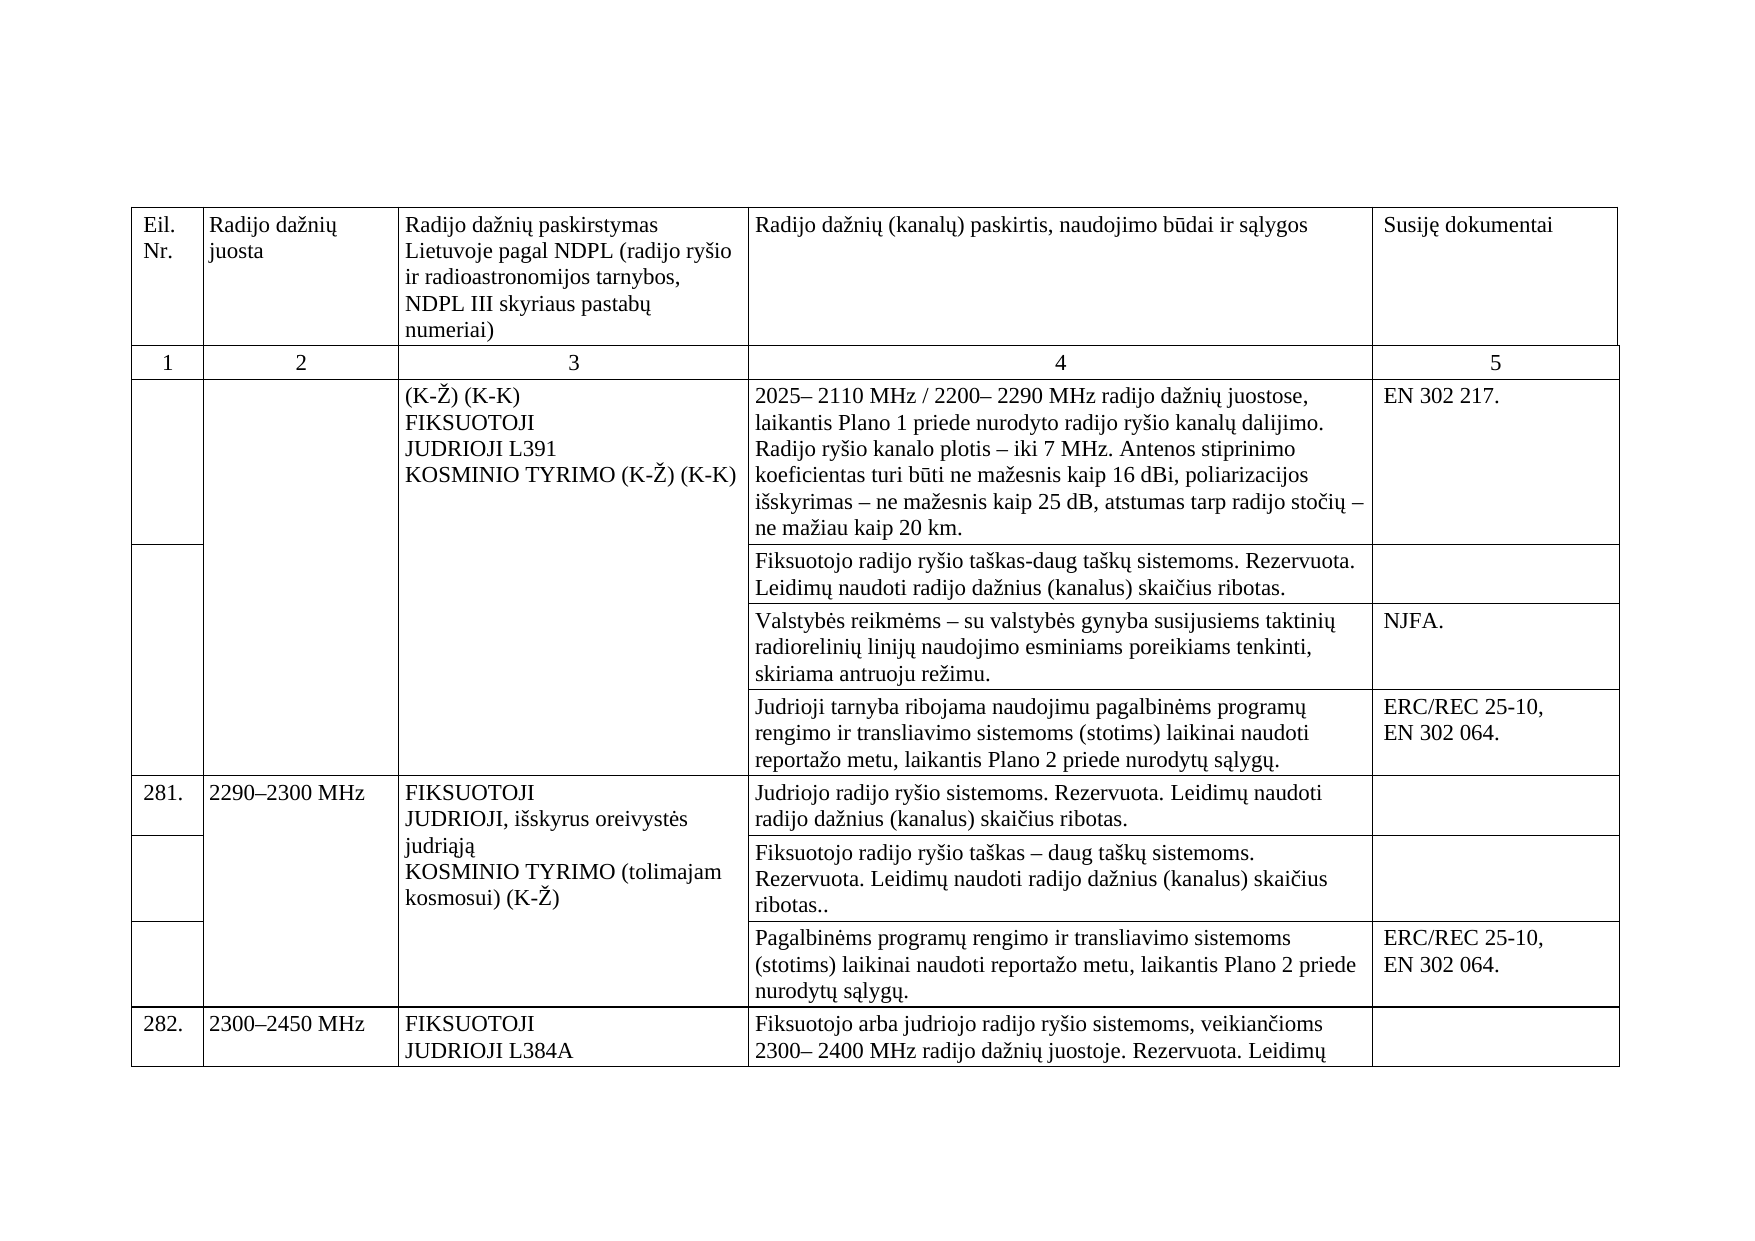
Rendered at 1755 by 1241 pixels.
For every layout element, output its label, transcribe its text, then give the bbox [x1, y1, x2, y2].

table_cell Fiksuotojo arba judriojo radijo ryšio sistemoms, veikiančioms 2300– 2400 MHz radijo dažnių juostoje. Rezervuota. Leidimų [749, 1008, 1372, 1066]
table_header Susiję dokumentai [1373, 208, 1617, 345]
table_cell Judrioji tarnyba ribojama naudojimu pagalbinėms programų rengimo ir transliavimo sistemoms (stotims) laikinai naudoti reportažo metu, laikantis Plano 2 priede nurodytų sąlygų. [749, 690, 1372, 775]
table_header Radijo dažnių paskirstymas Lietuvoje pagal NDPL (radijo ryšio ir radioastronomijos tarnybos, NDPL III skyriaus pastabų numeriai) [399, 208, 748, 345]
table_cell [1373, 1008, 1619, 1066]
table_cell EN 302 217. [1373, 380, 1619, 543]
table_header Radijo dažnių juosta [204, 208, 398, 345]
table_cell 2300–2450 MHz [204, 1008, 398, 1066]
table_cell [132, 836, 203, 921]
table_cell [132, 380, 203, 543]
table_cell NJFA. [1373, 604, 1619, 689]
table_cell [132, 545, 203, 775]
table_cell [1373, 545, 1619, 603]
table_cell Fiksuotojo radijo ryšio taškas – daug taškų sistemoms. Rezervuota. Leidimų naudoti radijo dažnius (kanalus) skaičius ribotas.. [749, 836, 1372, 921]
table_cell Judriojo radijo ryšio sistemoms. Rezervuota. Leidimų naudoti radijo dažnius (kanalus) skaičius ribotas. [749, 776, 1372, 834]
table_cell ERC/REC 25-10, EN 302 064. [1373, 922, 1619, 1006]
table_cell 282. [132, 1008, 203, 1066]
table_cell 2 [204, 346, 398, 378]
table_cell ERC/REC 25-10, EN 302 064. [1373, 690, 1619, 775]
table_cell FIKSUOTOJI JUDRIOJI L384A [399, 1008, 748, 1066]
table_cell 1 [132, 346, 203, 378]
table_cell [1373, 776, 1619, 834]
table_cell 281. [132, 776, 203, 834]
table_cell Pagalbinėms programų rengimo ir transliavimo sistemoms (stotims) laikinai naudoti reportažo metu, laikantis Plano 2 priede nurodytų sąlygų. [749, 922, 1372, 1006]
table_cell [204, 380, 398, 775]
table_cell Valstybės reikmėms – su valstybės gynyba susijusiems taktinių radiorelinių linijų naudojimo esminiams poreikiams tenkinti, skiriama antruoju režimu. [749, 604, 1372, 689]
table_cell 4 [749, 346, 1372, 378]
table_header Radijo dažnių (kanalų) paskirtis, naudojimo būdai ir sąlygos [749, 208, 1372, 345]
table_cell [132, 922, 203, 1006]
table_header Eil. Nr. [132, 208, 203, 345]
table_cell 2025– 2110 MHz / 2200– 2290 MHz radijo dažnių juostose, laikantis Plano 1 priede nurodyto radijo ryšio kanalų dalijimo. Radijo ryšio kanalo plotis – iki 7 MHz. Antenos stiprinimo koeficientas turi būti ne mažesnis kaip 16 dBi, poliarizacijos išskyrimas – ne mažesnis kaip 25 dB, atstumas tarp radijo stočių – ne mažiau kaip 20 km. [749, 380, 1372, 543]
table_cell 2290–2300 MHz [204, 776, 398, 1006]
table_cell [1373, 836, 1619, 921]
table_cell (K-Ž) (K-K) FIKSUOTOJI JUDRIOJI L391 KOSMINIO TYRIMO (K-Ž) (K-K) [399, 380, 748, 775]
table_cell 5 [1373, 346, 1619, 378]
table_cell FIKSUOTOJI JUDRIOJI, išskyrus oreivystės judriąją KOSMINIO TYRIMO (tolimajam kosmosui) (K-Ž) [399, 776, 748, 1006]
table_cell 3 [399, 346, 748, 378]
table_cell Fiksuotojo radijo ryšio taškas-daug taškų sistemoms. Rezervuota. Leidimų naudoti radijo dažnius (kanalus) skaičius ribotas. [749, 545, 1372, 603]
